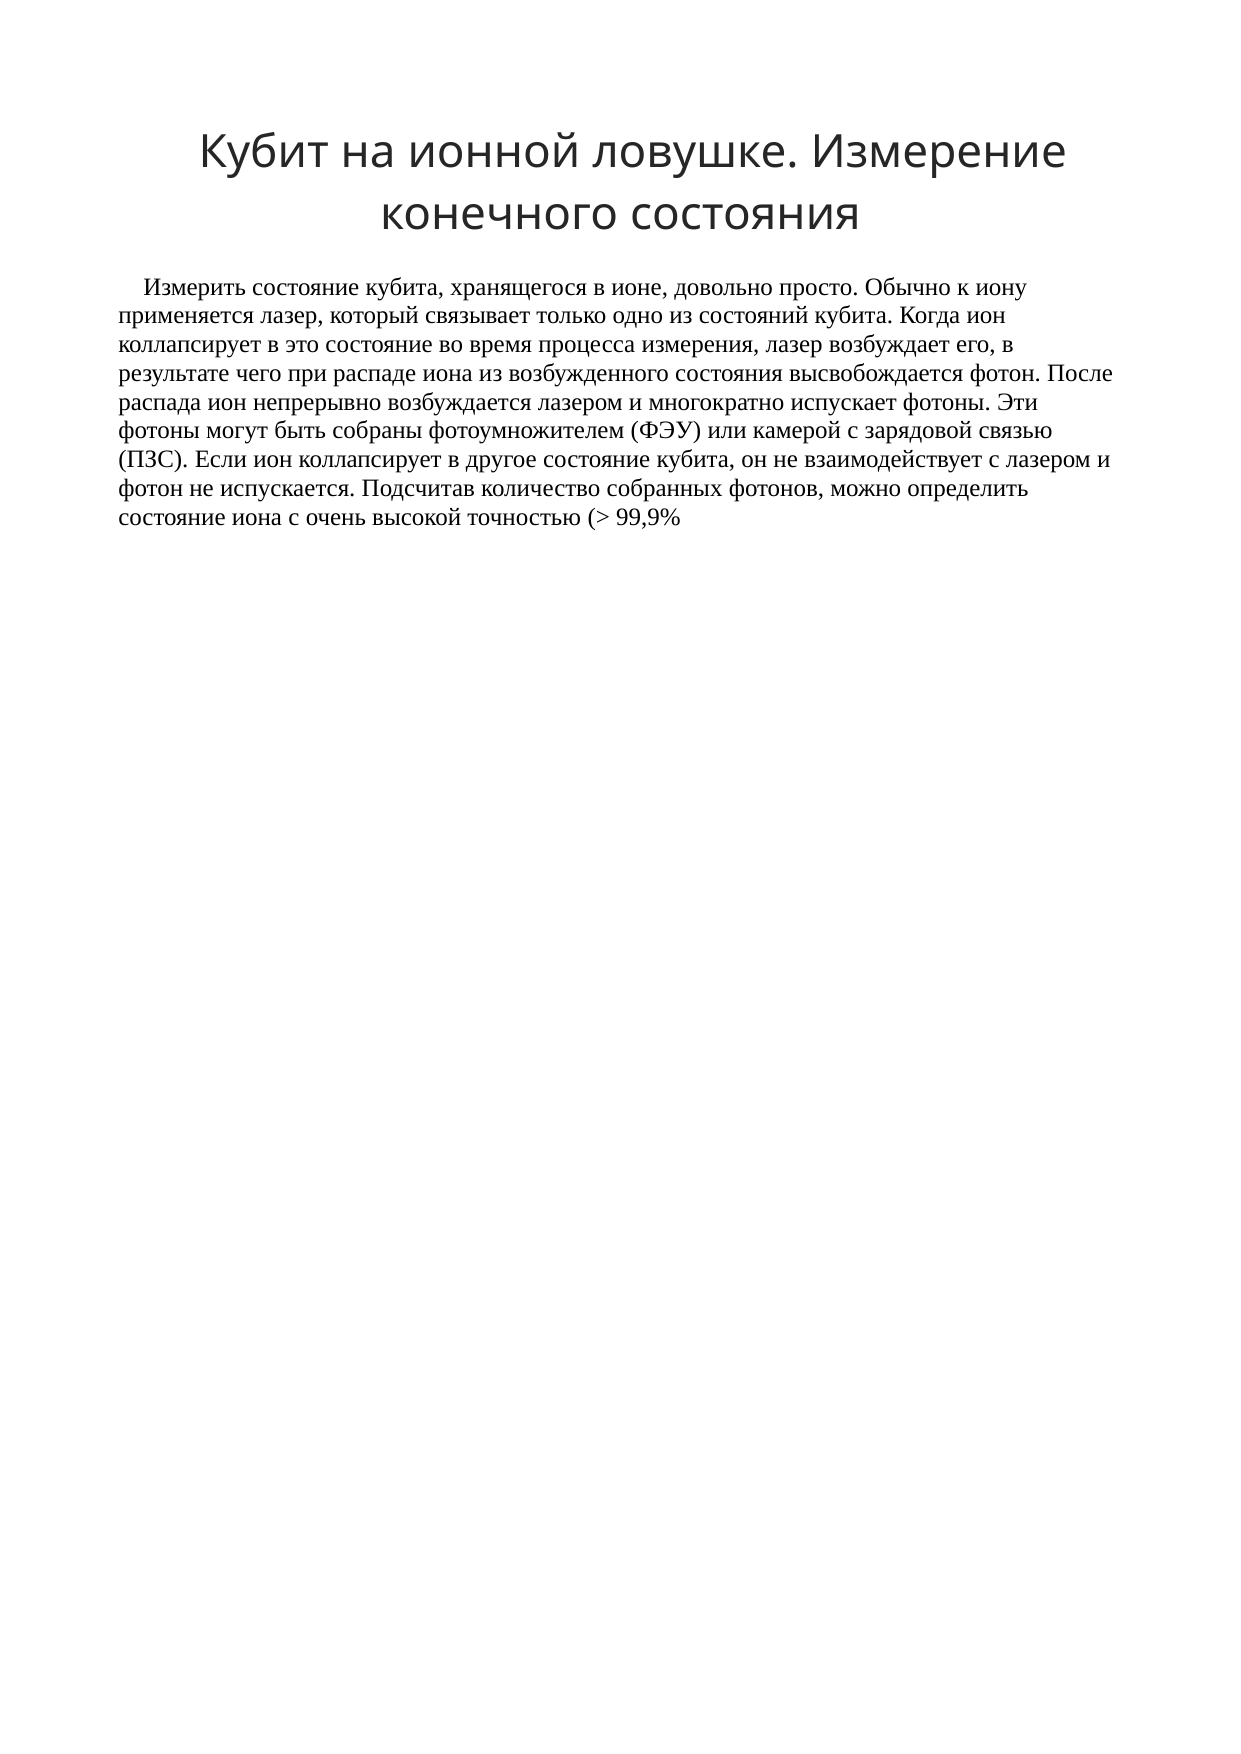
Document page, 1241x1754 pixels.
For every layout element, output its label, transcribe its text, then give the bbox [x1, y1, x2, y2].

text Кубит на ионной ловушке. Измерение конечного состояния [118, 118, 1122, 243]
text Измерить состояние кубита, хранящегося в ионе, довольно просто. Обычно к иону применяется лазер, который связывает только одно из состояний кубита. Когда ион коллапсирует в это состояние во время процесса измерения, лазер возбуждает его, в результате чего при распаде иона из возбужденного состояния высвобождается фотон. После распада ион непрерывно возбуждается лазером и многократно испускает фотоны. Эти фотоны могут быть собраны фотоумножителем (ФЭУ) или камерой с зарядовой связью (ПЗС). Если ион коллапсирует в другое состояние кубита, он не взаимодействует с лазером и фотон не испускается. Подсчитав количество собранных фотонов, можно определить состояние иона с очень высокой точностью (> 99,9% [118, 272, 1122, 530]
